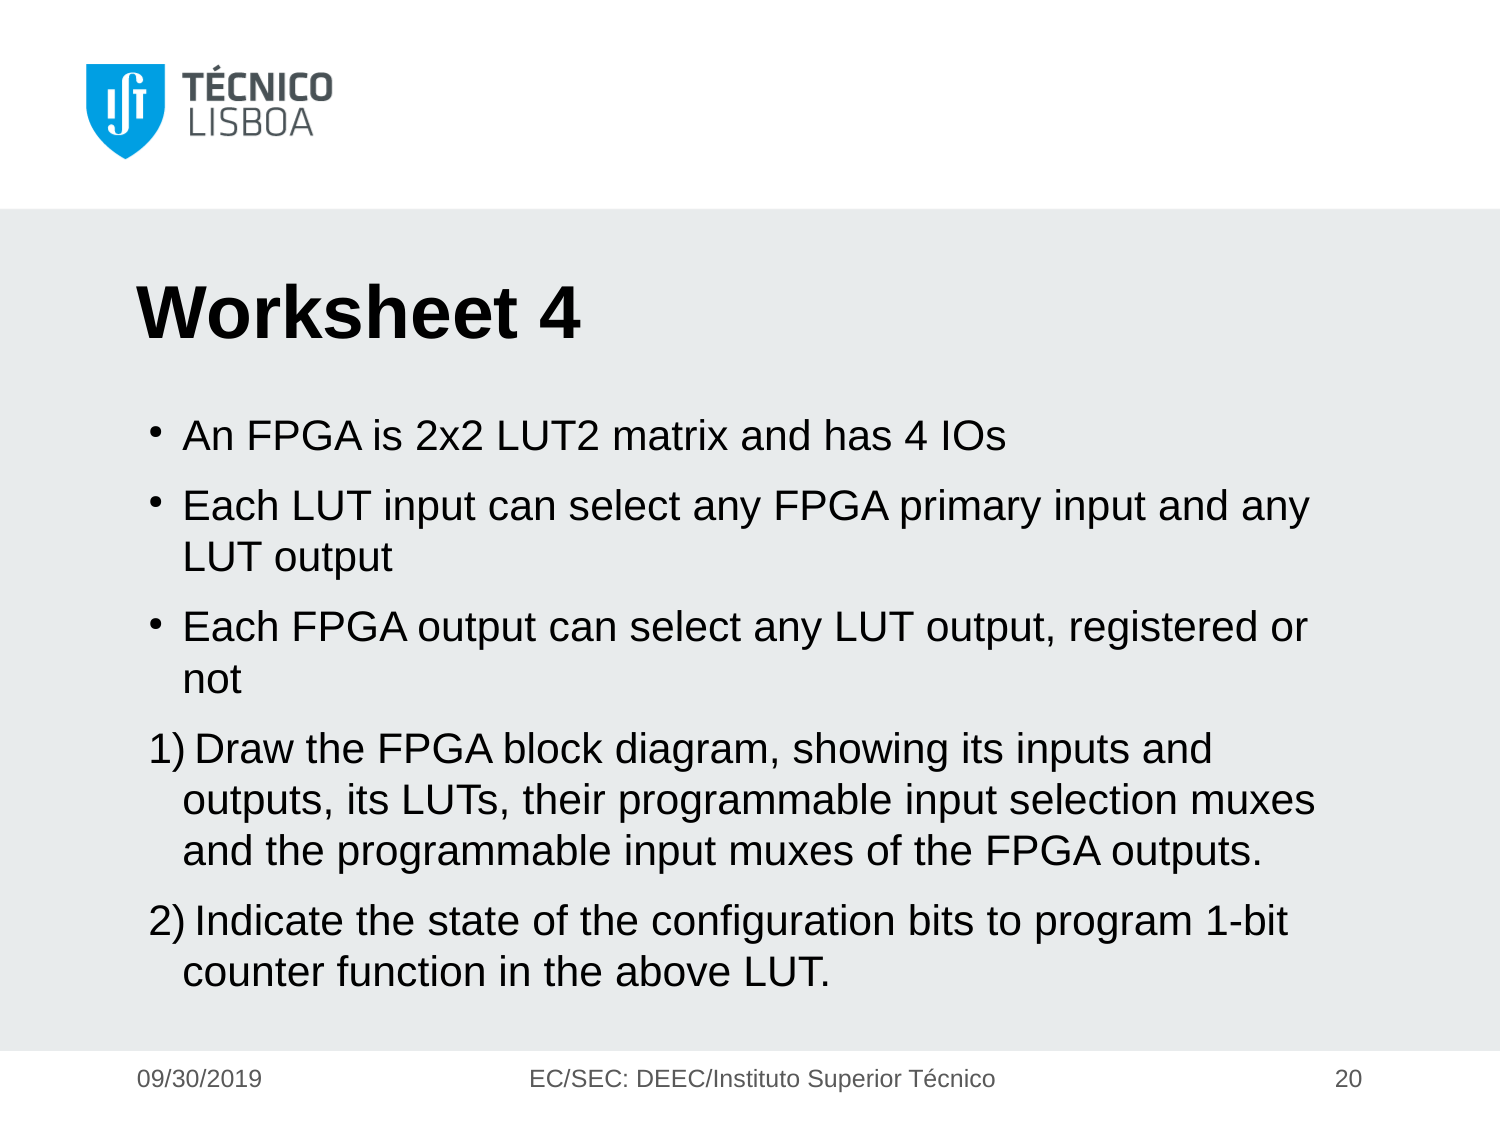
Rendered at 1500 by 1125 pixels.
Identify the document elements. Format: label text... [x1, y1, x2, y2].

footer EC/SEC: DEEC/Instituto Superior Técnico [512, 1052, 1021, 1103]
title Worksheet 4 [121, 237, 1378, 381]
list An FPGA is 2x2 LUT2 matrix and has 4 IOs Each LUT input can select any FPGA primary input and any LUT output Each FPGA output can select any LUT output, registered or not Draw the FPGA block diagram, showing its inputs and outputs, its LUTs, their programmable input selection muxes and the programmable input muxes of the FPGA outputs. Indicate the state of the configuration bits to program 1-bit counter function in the above LUT. [121, 400, 1378, 1005]
slide_number [1077, 1052, 1378, 1103]
slide_number 09/30/2019 [121, 1052, 425, 1103]
picture [0, 0, 1500, 1125]
